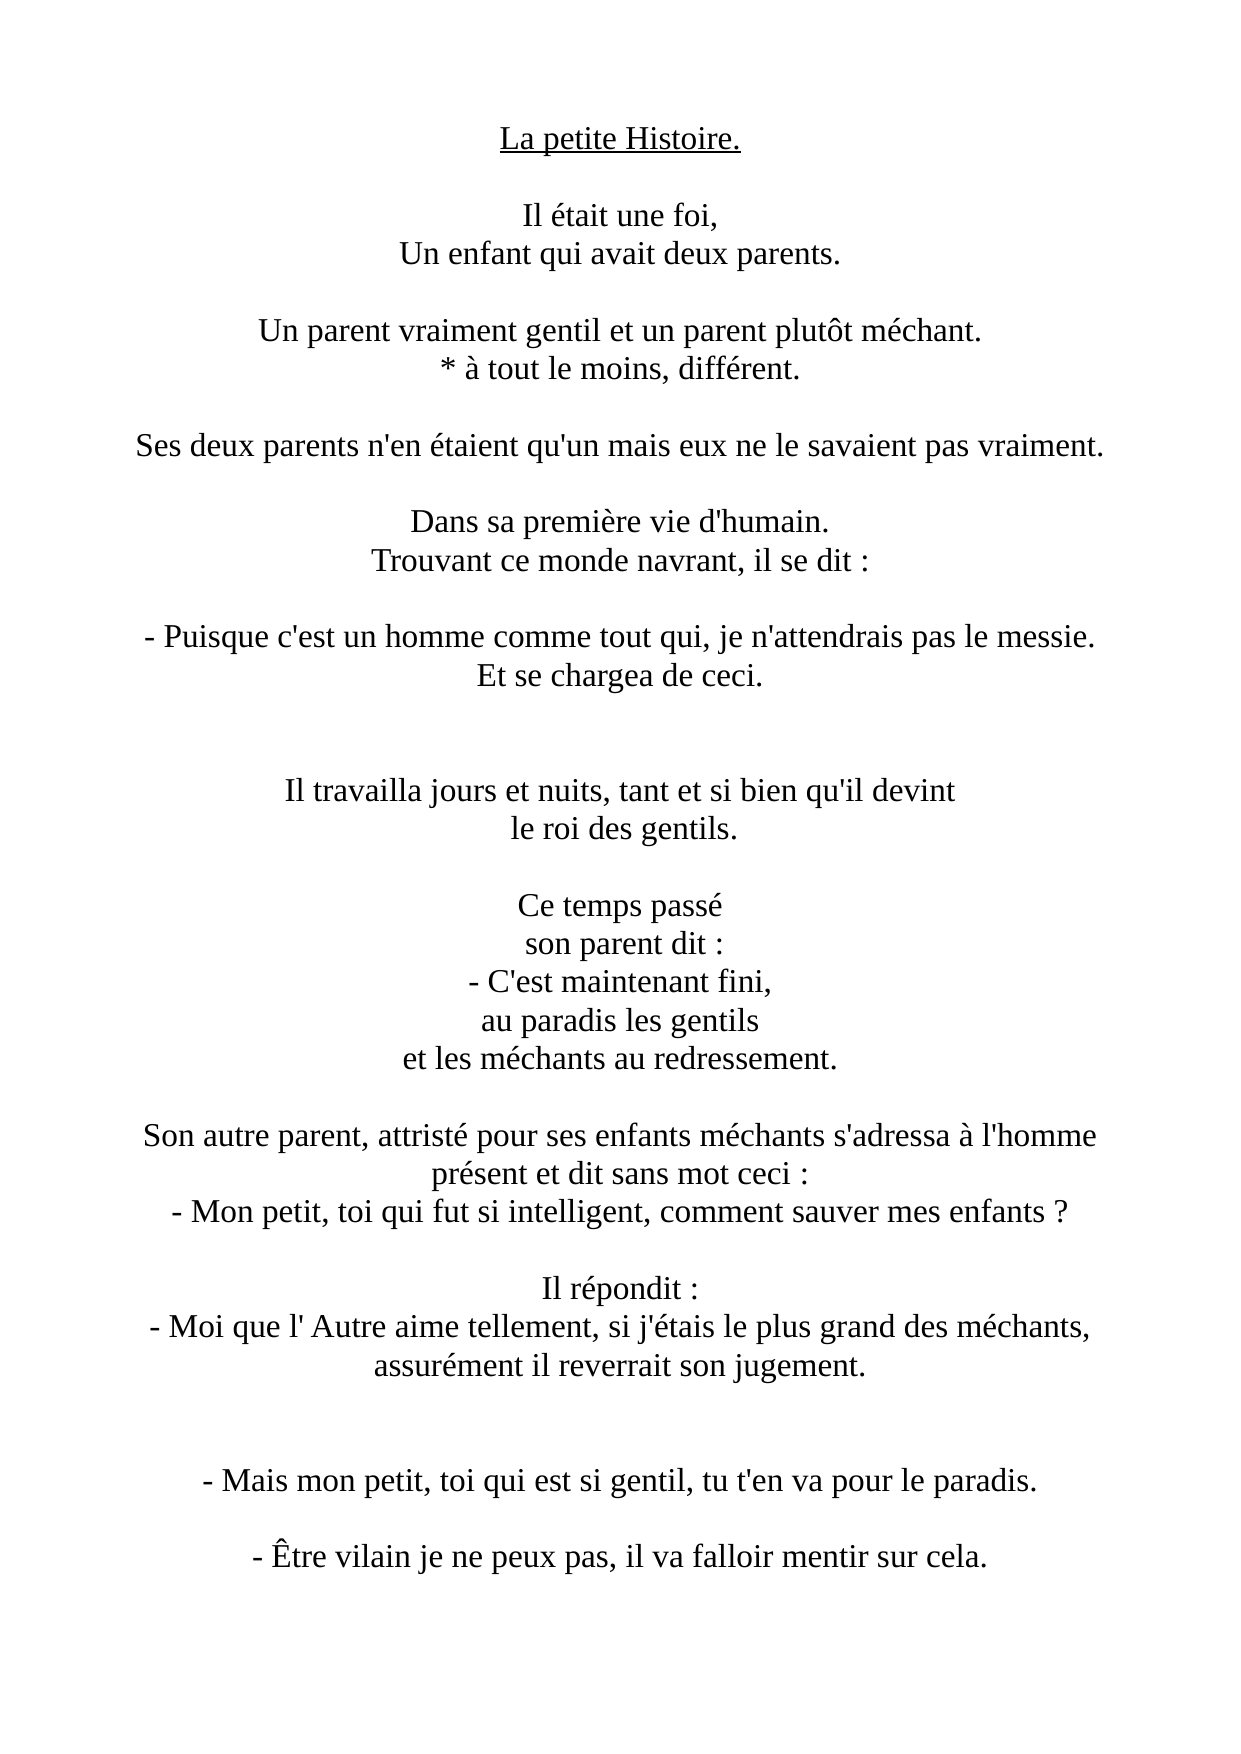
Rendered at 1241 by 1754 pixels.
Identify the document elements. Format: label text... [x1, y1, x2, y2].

text Dans sa première vie d'humain. [118, 501, 1122, 540]
text Ce temps passé [118, 885, 1122, 923]
text * à tout le moins, différent. [118, 348, 1122, 386]
text - Puisque c'est un homme comme tout qui, je n'attendrais pas le messie. [118, 616, 1122, 655]
text Un parent vraiment gentil et un parent plutôt méchant. [118, 310, 1122, 348]
text Son autre parent, attristé pour ses enfants méchants s'adressa à l'homme présent et dit sans mot ceci : [118, 1115, 1122, 1191]
text son parent dit : [118, 923, 1122, 961]
text - Être vilain je ne peux pas, il va falloir mentir sur cela. [118, 1536, 1122, 1575]
text Il était une foi, [118, 195, 1122, 233]
text le roi des gentils. [118, 808, 1122, 846]
text - C'est maintenant fini, [118, 961, 1122, 1000]
text au paradis les gentils [118, 1000, 1122, 1038]
text La petite Histoire. [118, 118, 1122, 156]
text Un enfant qui avait deux parents. [118, 233, 1122, 271]
text Ses deux parents n'en étaient qu'un mais eux ne le savaient pas vraiment. [118, 425, 1122, 463]
text Il répondit : [118, 1268, 1122, 1306]
text Et se chargea de ceci. [118, 655, 1122, 693]
text Trouvant ce monde navrant, il se dit : [118, 540, 1122, 578]
text - Mon petit, toi qui fut si intelligent, comment sauver mes enfants ? [118, 1191, 1122, 1230]
text - Moi que l' Autre aime tellement, si j'étais le plus grand des méchants, assurément il reverrait son jugement. [118, 1306, 1122, 1383]
text - Mais mon petit, toi qui est si gentil, tu t'en va pour le paradis. [118, 1460, 1122, 1498]
text et les méchants au redressement. [118, 1038, 1122, 1076]
text Il travailla jours et nuits, tant et si bien qu'il devint [118, 770, 1122, 808]
